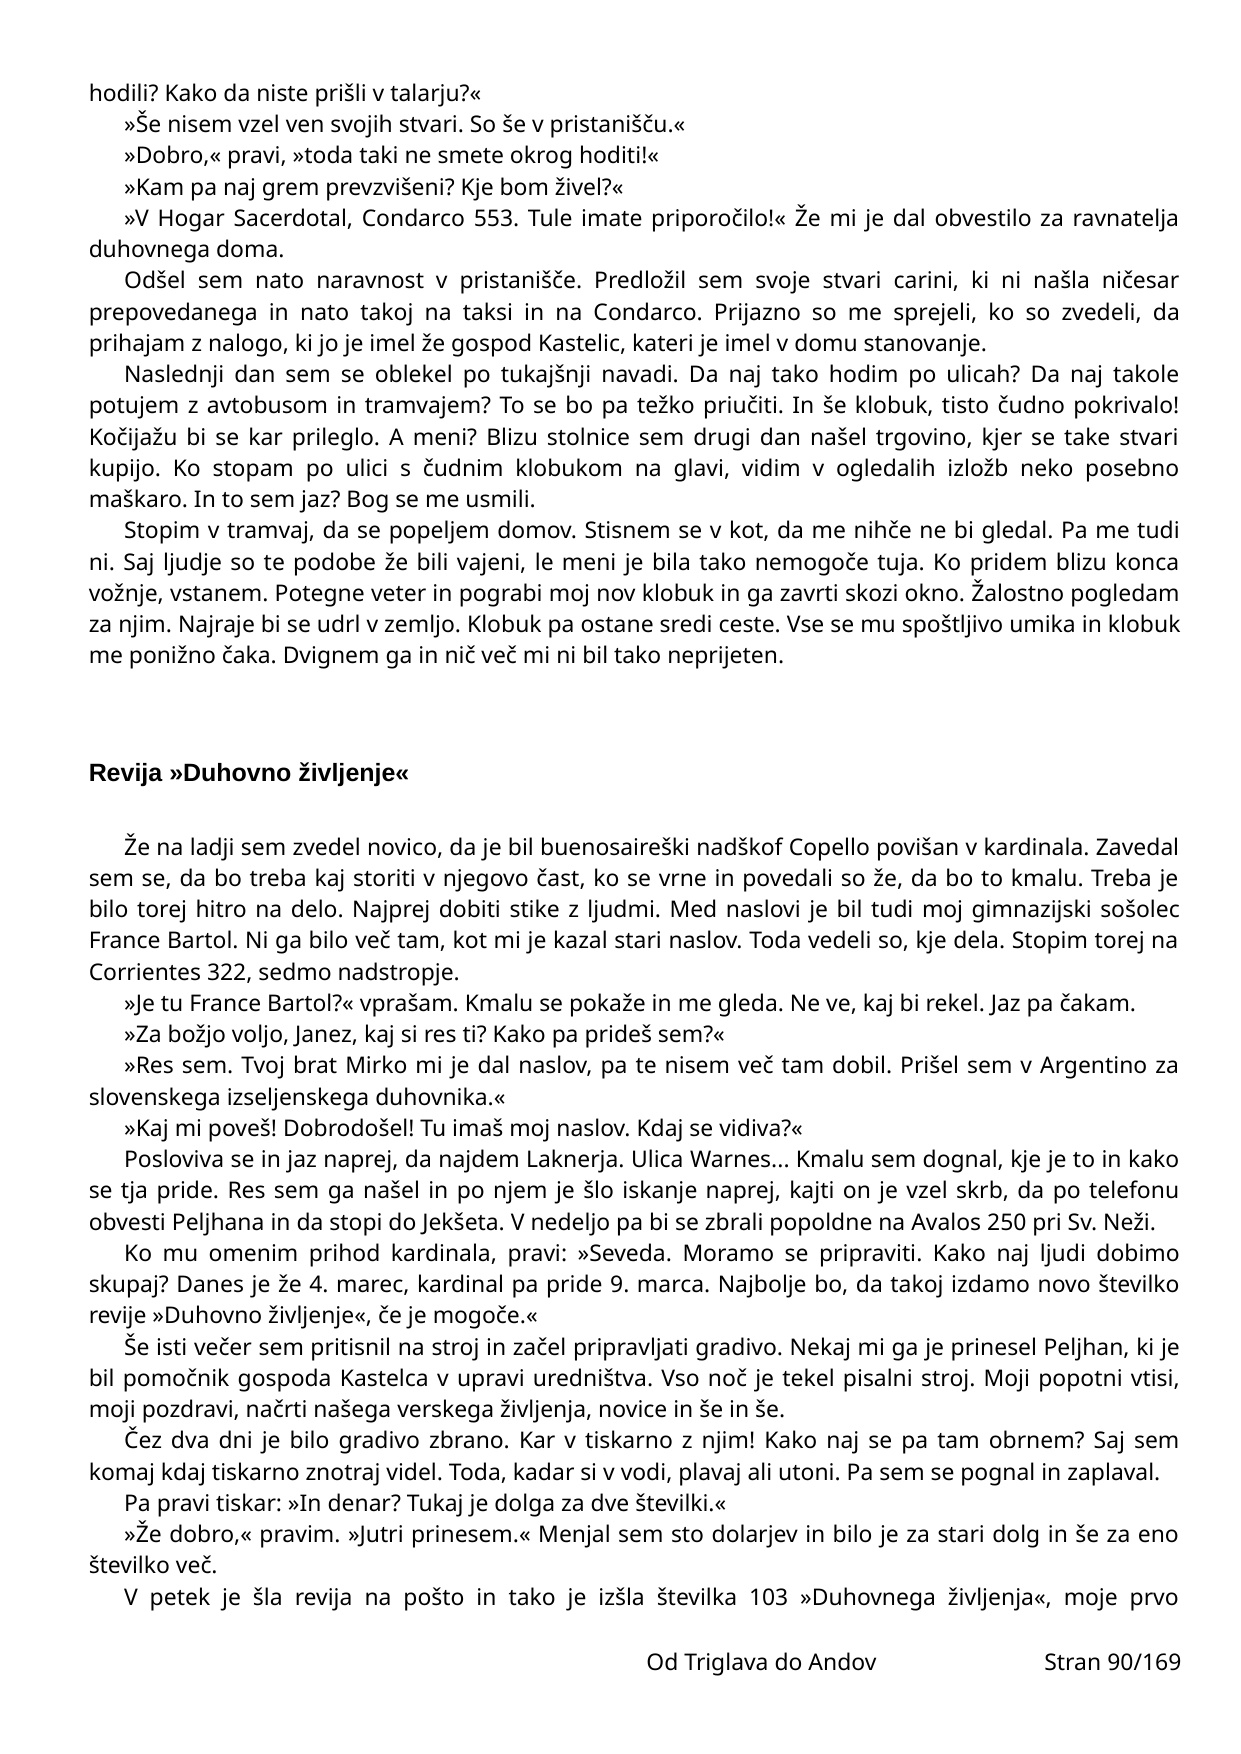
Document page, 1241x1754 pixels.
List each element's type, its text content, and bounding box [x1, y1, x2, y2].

text »Kaj mi poveš! Dobrodošel! Tu imaš moj naslov. Kdaj se vidiva?« [88, 1112, 1181, 1143]
text Stopim v tramvaj, da se popeljem domov. Stisnem se v kot, da me nihče ne bi gledal. Pa me tudi ni. Saj ljudje so te podobe že bili vajeni, le meni je bila tako nemogoče tuja. Ko pridem blizu konca vožnje, vstanem. Potegne veter in pograbi moj nov klobuk in ga zavrti skozi okno. Žalostno pogledam za njim. Najraje bi se udrl v zemljo. Klobuk pa ostane sredi ceste. Vse se mu spoštljivo umika in klobuk me ponižno čaka. Dvignem ga in nič več mi ni bil tako neprijeten. [88, 514, 1181, 671]
text »Kam pa naj grem prevzvišeni? Kje bom živel?« [88, 171, 1181, 202]
text V petek je šla revija na pošto in tako je izšla številka 103 »Duhovnega življenja«, moje prvo [88, 1581, 1181, 1612]
text »Je tu France Bartol?« vprašam. Kmalu se pokaže in me gleda. Ne ve, kaj bi rekel. Jaz pa čakam. [88, 987, 1181, 1018]
text »Za božjo voljo, Janez, kaj si res ti? Kako pa prideš sem?« [88, 1018, 1181, 1049]
text Že na ladji sem zvedel novico, da je bil buenosaireški nadškof Copello povišan v kardinala. Zavedal sem se, da bo treba kaj storiti v njegovo čast, ko se vrne in povedali so že, da bo to kmalu. Treba je bilo torej hitro na delo. Najprej dobiti stike z ljudmi. Med naslovi je bil tudi moj gimnazijski sošolec France Bartol. Ni ga bilo več tam, kot mi je kazal stari naslov. Toda vedeli so, kje dela. Stopim torej na Corrientes 322, sedmo nadstropje. [88, 831, 1181, 987]
text »Dobro,« pravi, »toda taki ne smete okrog hoditi!« [88, 139, 1181, 171]
text Pa pravi tiskar: »In denar? Tukaj je dolga za dve številki.« [88, 1487, 1181, 1518]
text Še isti večer sem pritisnil na stroj in začel pripravljati gradivo. Nekaj mi ga je prinesel Peljhan, ki je bil pomočnik gospoda Kastelca v upravi uredništva. Vso noč je tekel pisalni stroj. Moji popotni vtisi, moji pozdravi, načrti našega verskega življenja, novice in še in še. [88, 1331, 1181, 1424]
text Posloviva se in jaz naprej, da najdem Laknerja. Ulica Warnes... Kmalu sem dognal, kje je to in kako se tja pride. Res sem ga našel in po njem je šlo iskanje naprej, kajti on je vzel skrb, da po telefonu obvesti Peljhana in da stopi do Jekšeta. V nedeljo pa bi se zbrali popoldne na Avalos 250 pri Sv. Neži. [88, 1143, 1181, 1237]
text Čez dva dni je bilo gradivo zbrano. Kar v tiskarno z njim! Kako naj se pa tam obrnem? Saj sem komaj kdaj tiskarno znotraj videl. Toda, kadar si v vodi, plavaj ali utoni. Pa sem se pognal in zaplaval. [88, 1424, 1181, 1487]
text »Res sem. Tvoj brat Mirko mi je dal naslov, pa te nisem več tam dobil. Prišel sem v Argentino za slovenskega izseljenskega duhovnika.« [88, 1049, 1181, 1112]
text »Že dobro,« pravim. »Jutri prinesem.« Menjal sem sto dolarjev in bilo je za stari dolg in še za eno številko več. [88, 1518, 1181, 1581]
text »Še nisem vzel ven svojih stvari. So še v pristanišču.« [88, 108, 1181, 139]
text Naslednji dan sem se oblekel po tukajšnji navadi. Da naj tako hodim po ulicah? Da naj takole potujem z avtobusom in tramvajem? To se bo pa težko priučiti. In še klobuk, tisto čudno pokrivalo! Kočijažu bi se kar prileglo. A meni? Blizu stolnice sem drugi dan našel trgovino, kjer se take stvari kupijo. Ko stopam po ulici s čudnim klobukom na glavi, vidim v ogledalih izložb neko posebno maškaro. In to sem jaz? Bog se me usmili. [88, 358, 1181, 514]
text Ko mu omenim prihod kardinala, pravi: »Seveda. Moramo se pripraviti. Kako naj ljudi dobimo skupaj? Danes je že 4. marec, kardinal pa pride 9. marca. Najbolje bo, da takoj izdamo novo številko revije »Duhovno življenje«, če je mogoče.« [88, 1237, 1181, 1331]
text »V Hogar Sacerdotal, Condarco 553. Tule imate priporočilo!« Že mi je dal obvestilo za ravnatelja duhovnega doma. [88, 202, 1181, 264]
subtitle Revija »Duhovno življenje« [88, 758, 1181, 787]
text hodili? Kako da niste prišli v talarju?« [88, 77, 1181, 108]
text Odšel sem nato naravnost v pristanišče. Predložil sem svoje stvari carini, ki ni našla ničesar prepovedanega in nato takoj na taksi in na Condarco. Prijazno so me sprejeli, ko so zvedeli, da prihajam z nalogo, ki jo je imel že gospod Kastelic, kateri je imel v domu stanovanje. [88, 264, 1181, 358]
